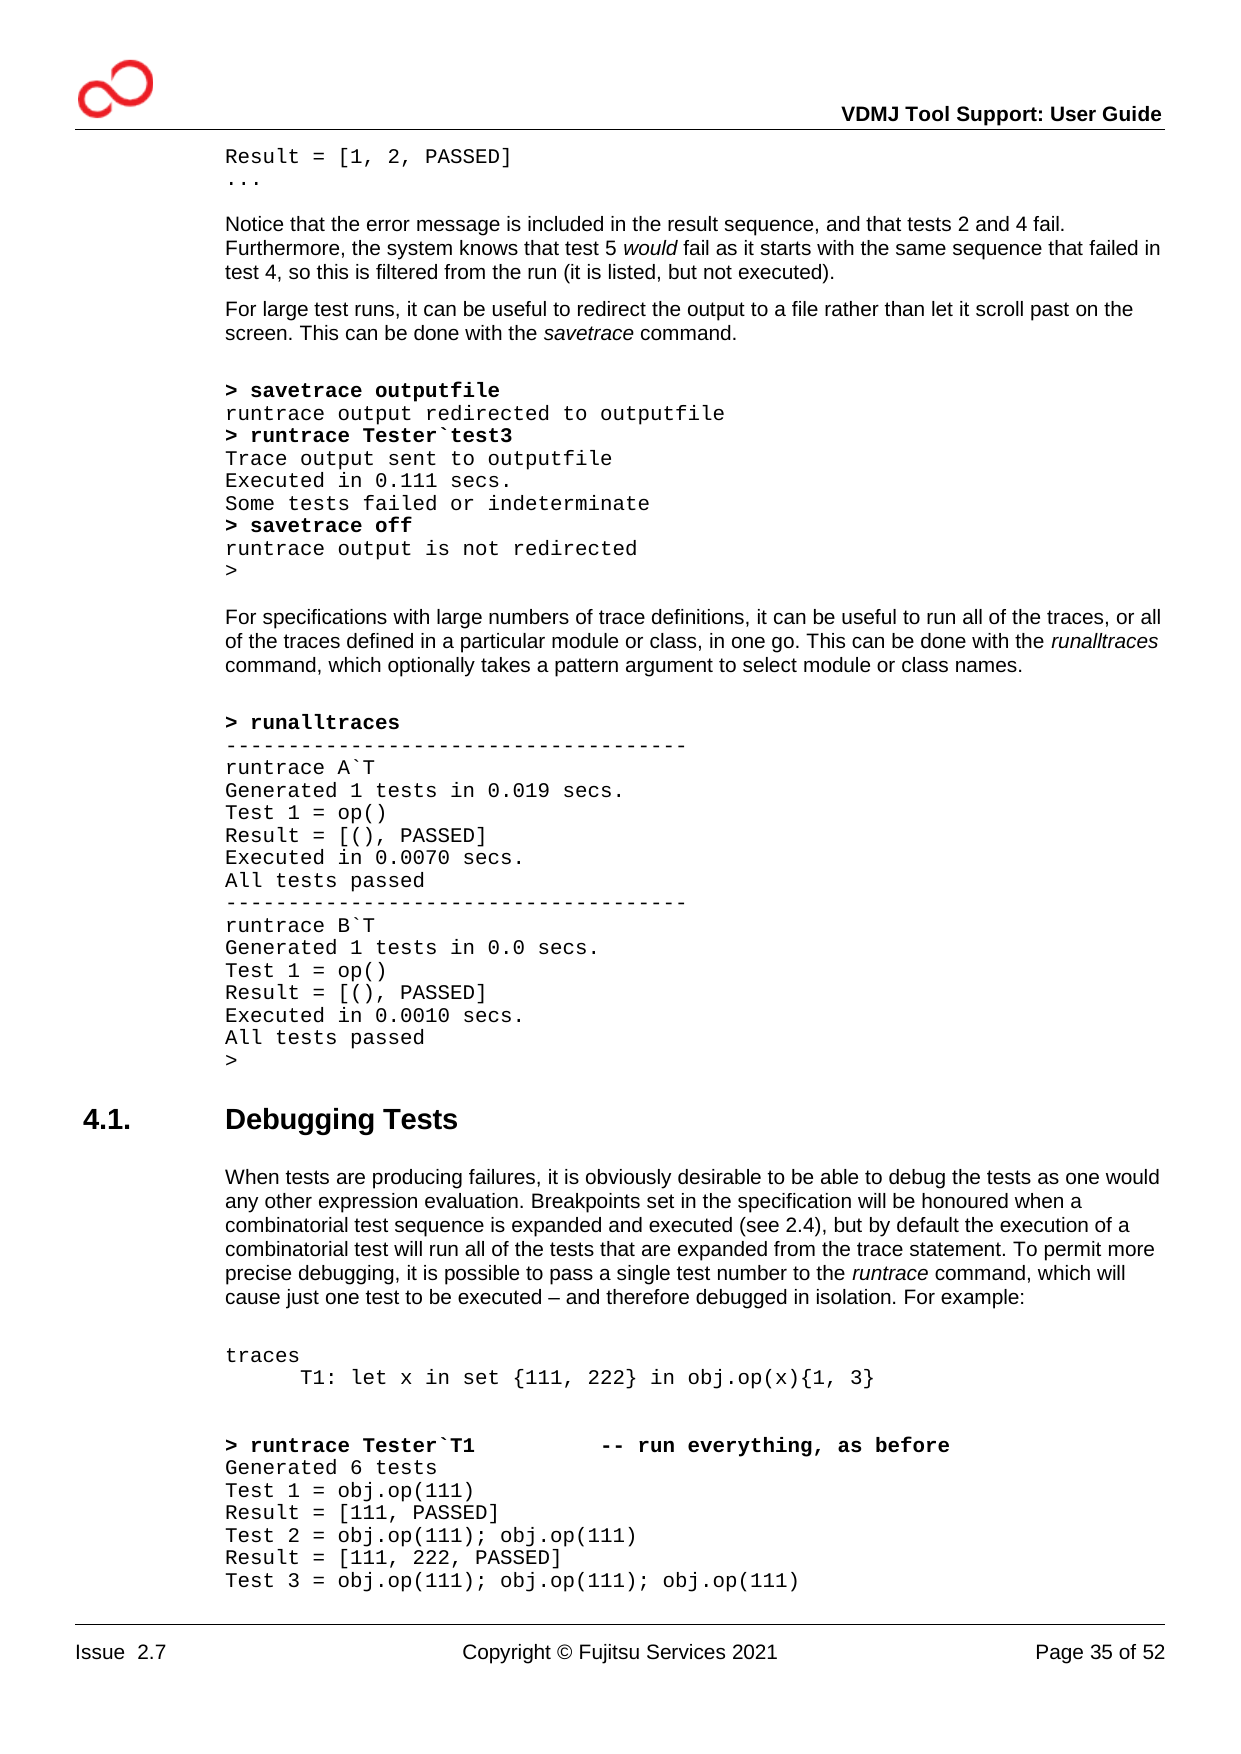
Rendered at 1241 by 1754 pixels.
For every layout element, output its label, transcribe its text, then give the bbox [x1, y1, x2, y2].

text Notice that the error message is included in the result sequence, and that tests 2 and 4 fail. Furthermore, the system knows that test 5 would fail as it starts with the same sequence that failed in test 4, so this is filtered from the run (it is listed, but not executed). [225, 213, 1165, 284]
text > [225, 560, 1165, 582]
text When tests are producing failures, it is obviously desirable to be able to debug the tests as one would any other expression evaluation. Breakpoints set in the specification will be honoured when a combinatorial test sequence is expanded and executed (see 2.4), but by default the execution of a combinatorial test will run all of the tests that are expanded from the trace statement. To permit more precise debugging, it is possible to pass a single test number to the runtrace command, which will cause just one test to be executed – and therefore debugged in isolation. For example: [225, 1165, 1165, 1309]
text ------------------------------------- [225, 892, 1165, 914]
text Generated 1 tests in 0.019 secs. [225, 779, 1165, 802]
text Result = [(), PASSED] [225, 824, 1165, 847]
text For large test runs, it can be useful to redirect the output to a file rather than let it scroll past on the screen. This can be done with the savetrace command. [225, 297, 1165, 345]
text > runalltraces [225, 712, 1165, 734]
text > savetrace outputfile [225, 380, 1165, 402]
text Executed in 0.0070 secs. [225, 847, 1165, 869]
subtitle Debugging Tests [75, 1102, 1165, 1135]
text > runtrace Tester`T1 -- run everything, as before [225, 1434, 1165, 1457]
text All tests passed [225, 1027, 1165, 1049]
text ------------------------------------- [225, 734, 1165, 757]
text Test 3 = obj.op(111); obj.op(111); obj.op(111) [225, 1569, 1165, 1592]
picture [78, 52, 153, 128]
text Generated 6 tests [225, 1457, 1165, 1479]
text Test 1 = op() [225, 802, 1165, 824]
text runtrace A`T [225, 757, 1165, 779]
text Some tests failed or indeterminate [225, 492, 1165, 515]
text Result = [1, 2, PASSED] [225, 145, 1165, 168]
text > runtrace Tester`test3 [225, 425, 1165, 447]
text Result = [(), PASSED] [225, 982, 1165, 1004]
text > [225, 1049, 1165, 1072]
text Executed in 0.0010 secs. [225, 1004, 1165, 1027]
text Generated 1 tests in 0.0 secs. [225, 937, 1165, 959]
text For specifications with large numbers of trace definitions, it can be useful to run all of the traces, or all of the traces defined in a particular module or class, in one go. This can be done with the runalltraces command, which optionally takes a pattern argument to select module or class names. [225, 605, 1165, 677]
text T1: let x in set {111, 222} in obj.op(x){1, 3} [225, 1367, 1165, 1389]
text All tests passed [225, 869, 1165, 892]
text > savetrace off [225, 515, 1165, 537]
text Executed in 0.111 secs. [225, 470, 1165, 492]
text Test 1 = obj.op(111) [225, 1479, 1165, 1502]
text Test 1 = op() [225, 959, 1165, 982]
text Result = [111, 222, PASSED] [225, 1547, 1165, 1569]
text ... [225, 168, 1165, 190]
text runtrace output redirected to outputfile [225, 402, 1165, 425]
text runtrace B`T [225, 914, 1165, 937]
text Test 2 = obj.op(111); obj.op(111) [225, 1524, 1165, 1547]
text runtrace output is not redirected [225, 537, 1165, 560]
text Result = [111, PASSED] [225, 1502, 1165, 1524]
text Trace output sent to outputfile [225, 447, 1165, 470]
text traces [225, 1344, 1165, 1367]
